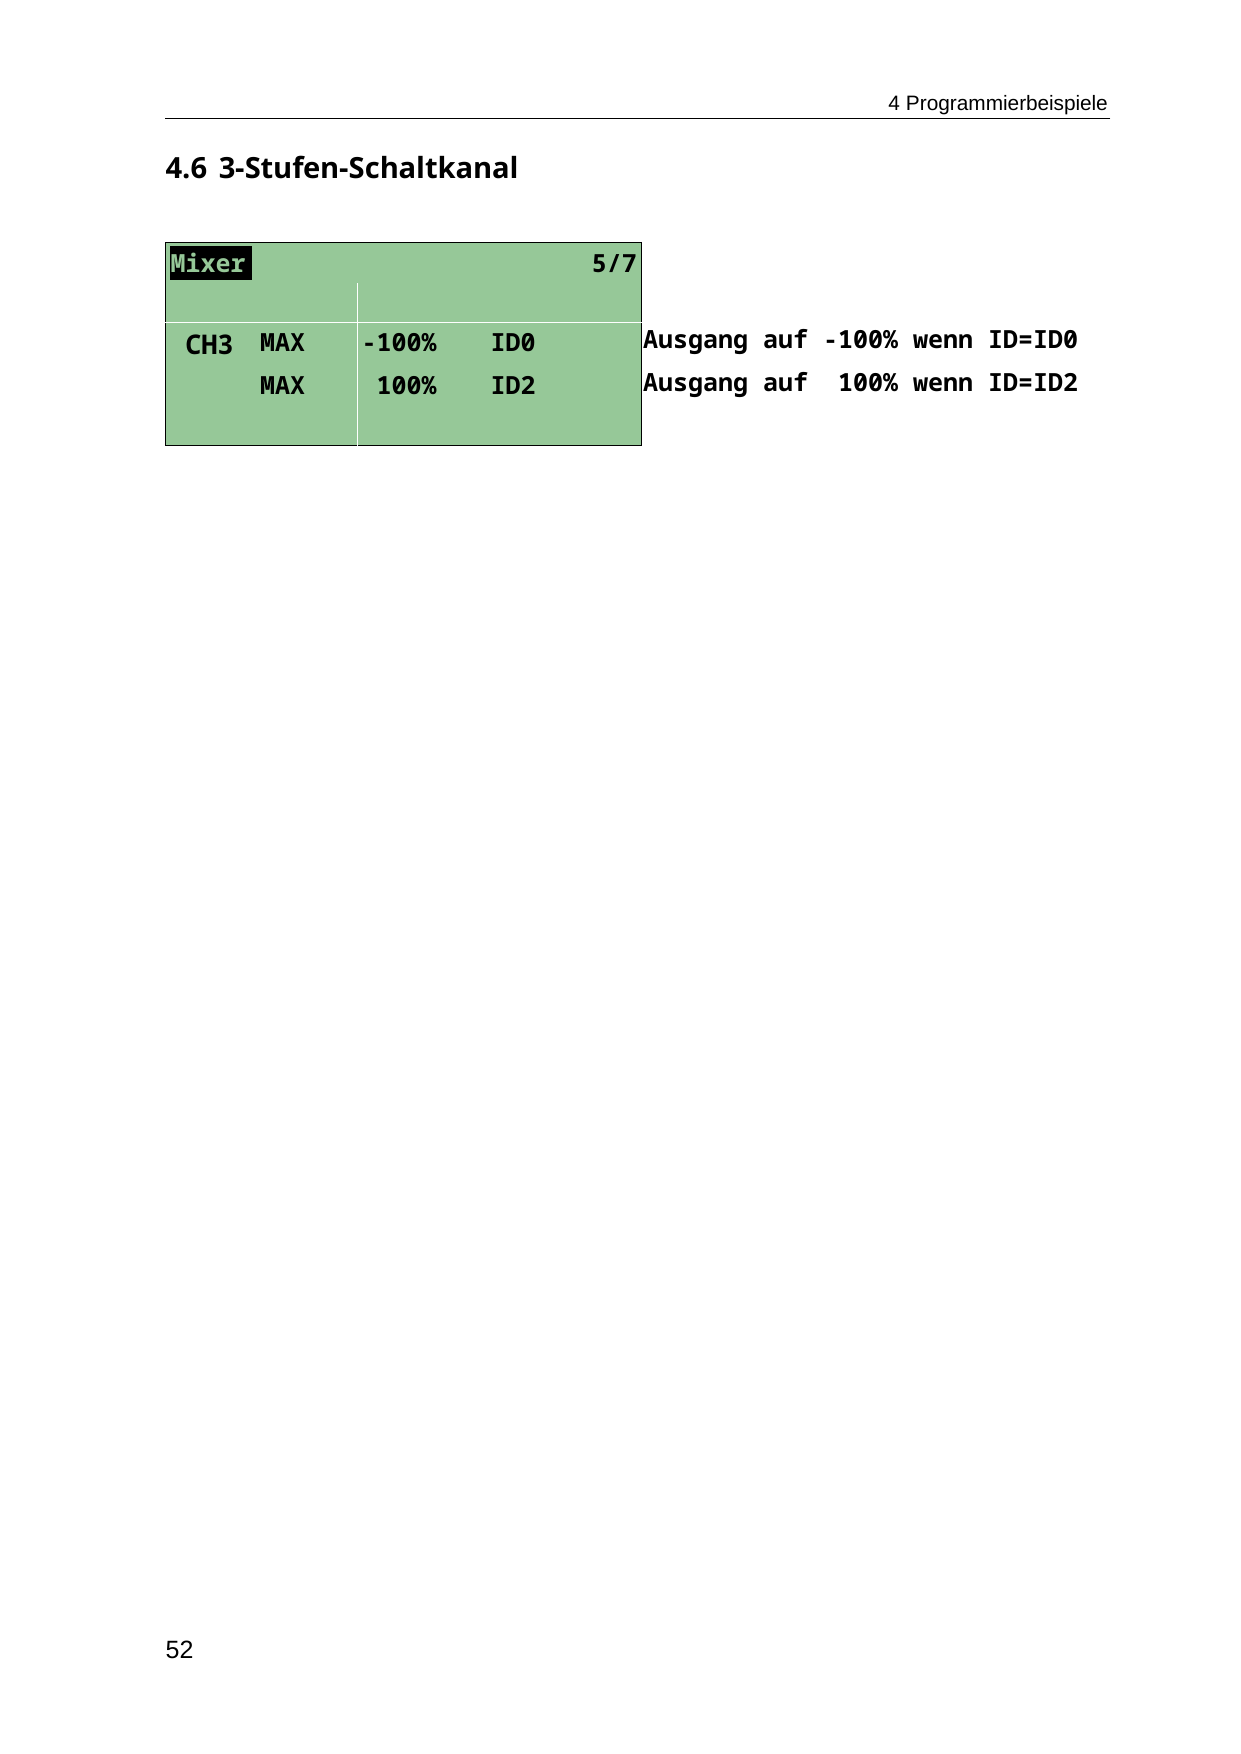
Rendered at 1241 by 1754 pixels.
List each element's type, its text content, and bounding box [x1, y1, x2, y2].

table_cell [358, 405, 459, 445]
subtitle 3-Stufen-Schaltkanal [165, 147, 1110, 187]
table_cell [642, 283, 1110, 322]
table_cell [459, 365, 471, 405]
table_cell [256, 405, 339, 445]
table_cell [471, 283, 559, 322]
table_cell [256, 283, 339, 322]
table_cell CH3 [166, 323, 256, 365]
table_header 5/7 [256, 243, 641, 283]
table_cell [166, 283, 256, 322]
table_cell [559, 283, 641, 322]
table_cell -100% [358, 323, 459, 365]
table_cell [166, 405, 256, 445]
table_cell 100% [358, 365, 459, 405]
table_cell [459, 323, 471, 365]
table_cell Ausgang auf 100% wenn ID=ID2 [642, 365, 1110, 405]
table_cell [339, 405, 357, 445]
table_cell [339, 283, 357, 322]
table_cell [166, 365, 256, 405]
table_cell [459, 405, 471, 445]
table_cell [459, 283, 471, 322]
table_cell [559, 365, 641, 405]
table_cell [559, 323, 641, 365]
table_cell [358, 283, 459, 322]
table_cell MAX [256, 365, 339, 405]
table_cell ID2 [471, 365, 559, 405]
table_cell [339, 323, 357, 365]
table_cell ID0 [471, 323, 559, 365]
table_cell MAX [256, 323, 339, 365]
table_header [642, 242, 1110, 283]
table_cell [471, 405, 559, 445]
table_cell [642, 405, 1110, 446]
table_cell Ausgang auf -100% wenn ID=ID0 [642, 323, 1110, 365]
table_header Mixer [166, 243, 256, 283]
table_cell [559, 405, 641, 445]
table_cell [339, 365, 357, 405]
